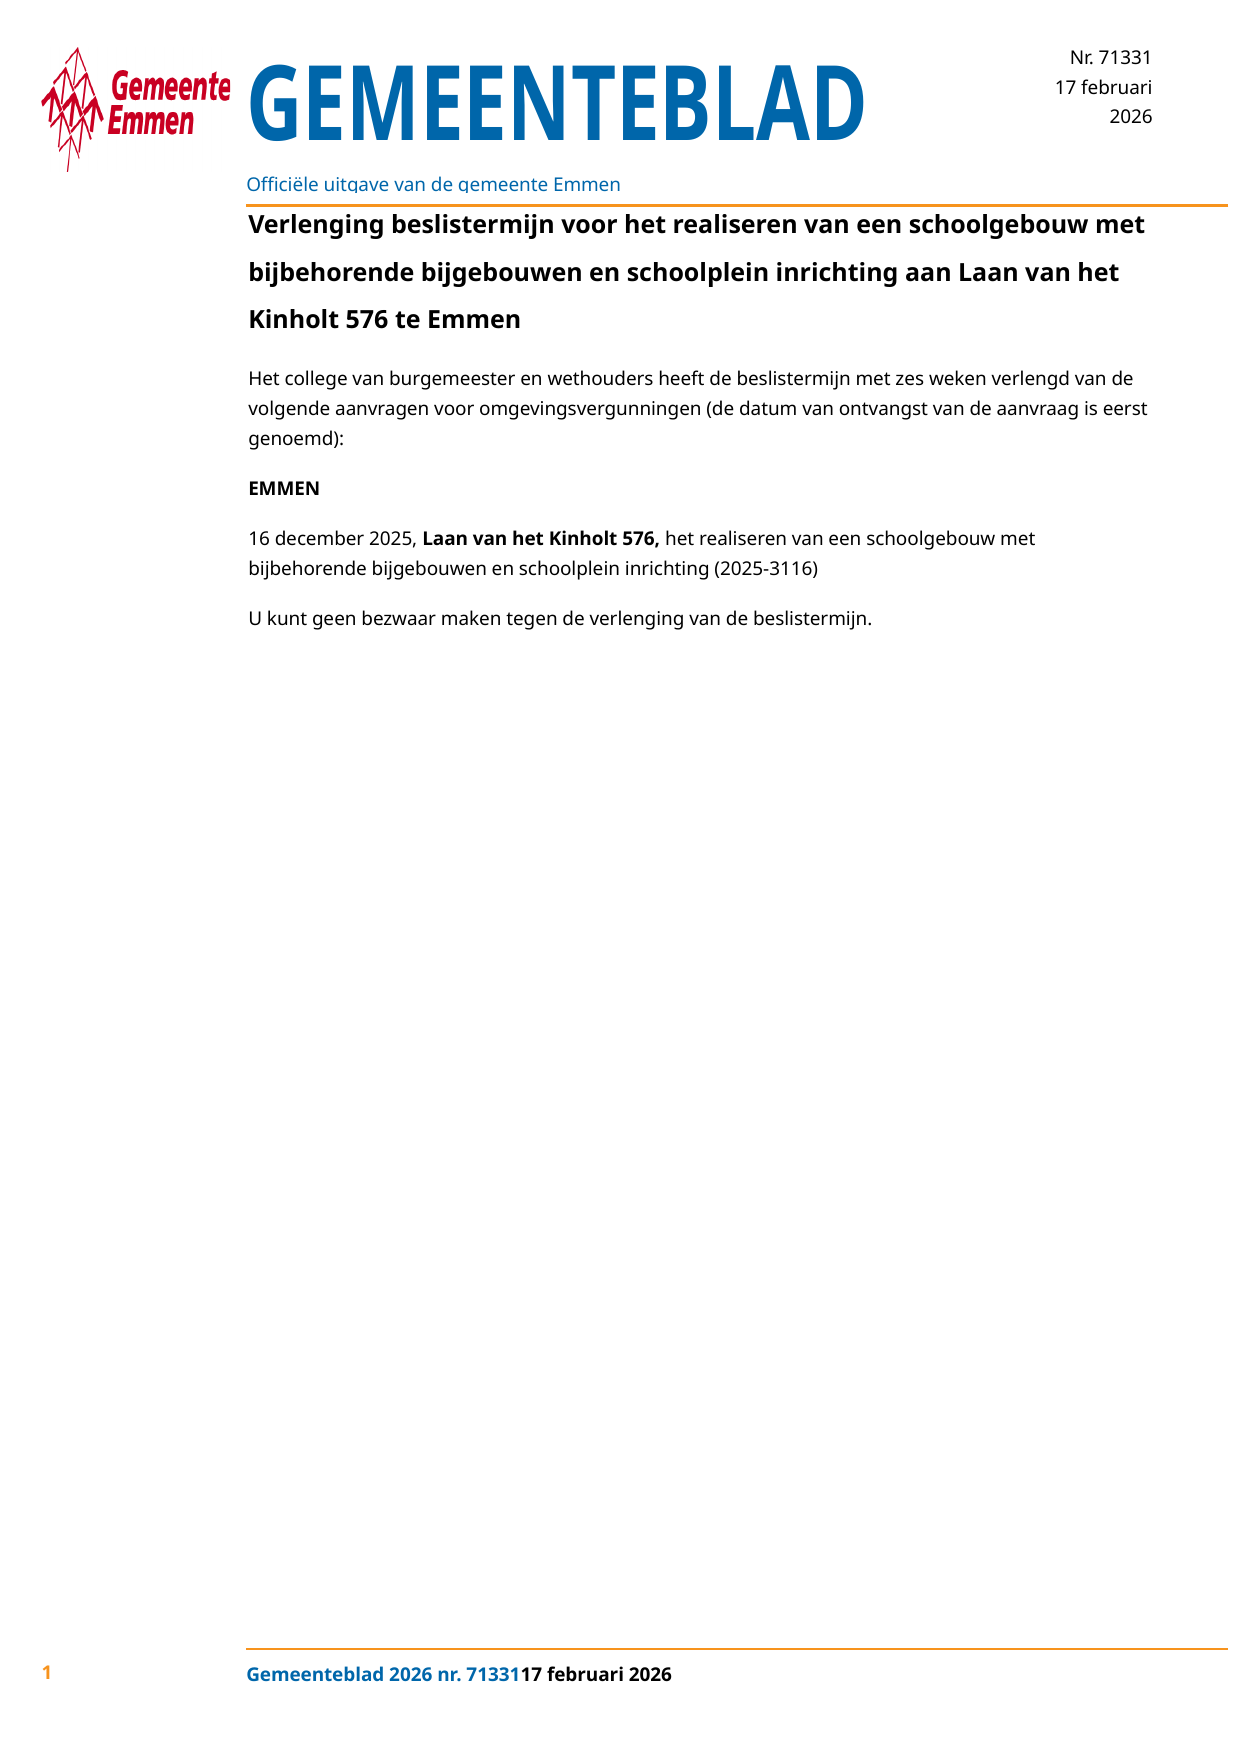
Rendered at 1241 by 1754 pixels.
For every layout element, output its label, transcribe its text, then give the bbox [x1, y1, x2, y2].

text Het college van burgemeester en wethouders heeft de beslistermijn met zes weken verlengd van de volgende aanvragen voor omgevingsvergunningen (de datum van ontvangst van de aanvraag is eerst genoemd): [248, 366, 1152, 450]
picture [41, 47, 231, 172]
text EMMEN [248, 475, 1152, 501]
text U kunt geen bezwaar maken tegen de verlenging van de beslistermijn. [248, 606, 1152, 631]
text Verlenging beslistermijn voor het realiseren van een schoolgebouw met bijbehorende bijgebouwen en schoolplein inrichting aan Laan van het Kinholt 576 te Emmen [248, 207, 1152, 336]
text 16 december 2025, Laan van het Kinholt 576, het realiseren van een schoolgebouw met bijbehorende bijgebouwen en schoolplein inrichting (2025-3116) [248, 526, 1152, 581]
